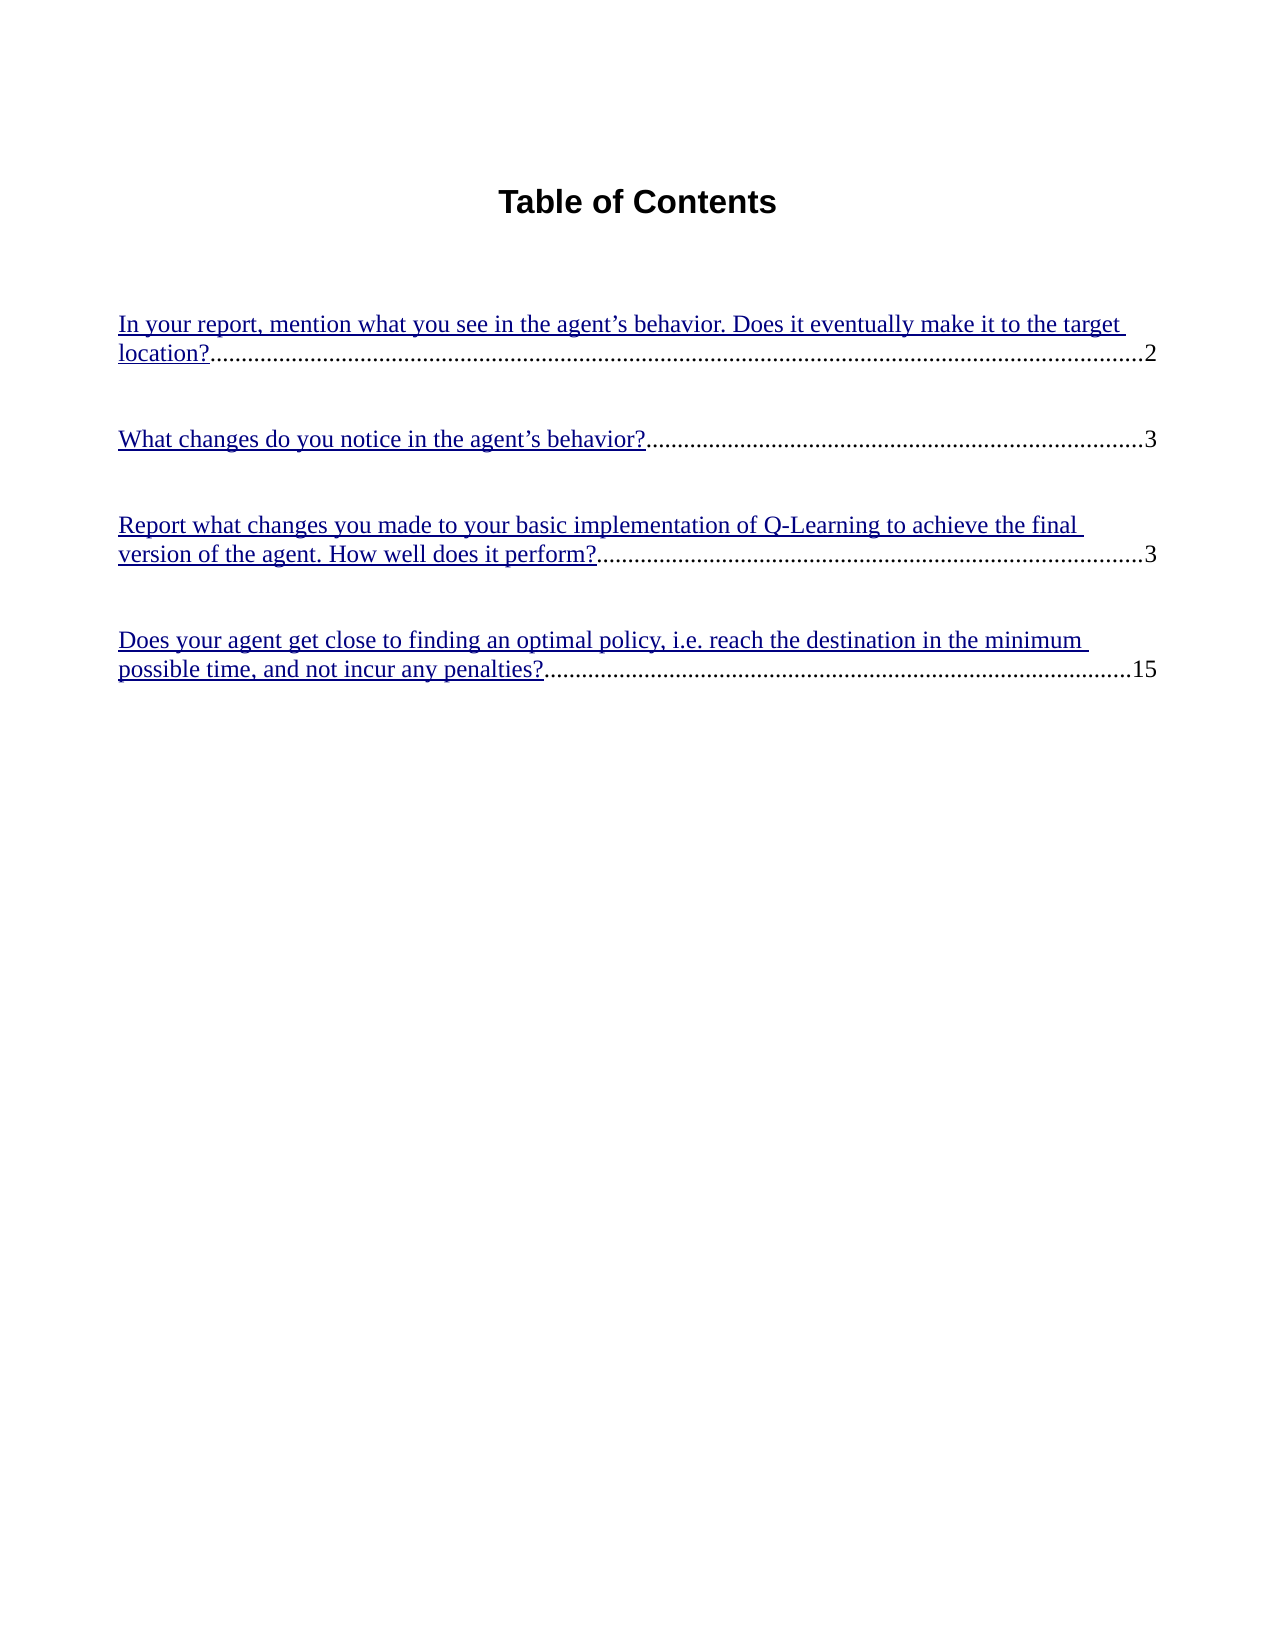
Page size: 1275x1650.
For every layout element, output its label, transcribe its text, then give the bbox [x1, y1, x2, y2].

text Does your agent get close to finding an optimal policy, i.e. reach the destination in the minimum possible time, and not incur any penalties? 15 [118, 625, 1157, 683]
text Report what changes you made to your basic implementation of Q-Learning to achieve the final version of the agent. How well does it perform? 3 [118, 510, 1157, 568]
text What changes do you notice in the agent’s behavior? 3 [118, 424, 1157, 453]
subtitle Table of Contents [118, 182, 1157, 221]
text In your report, mention what you see in the agent’s behavior. Does it eventually make it to the target location? 2 [118, 309, 1157, 367]
